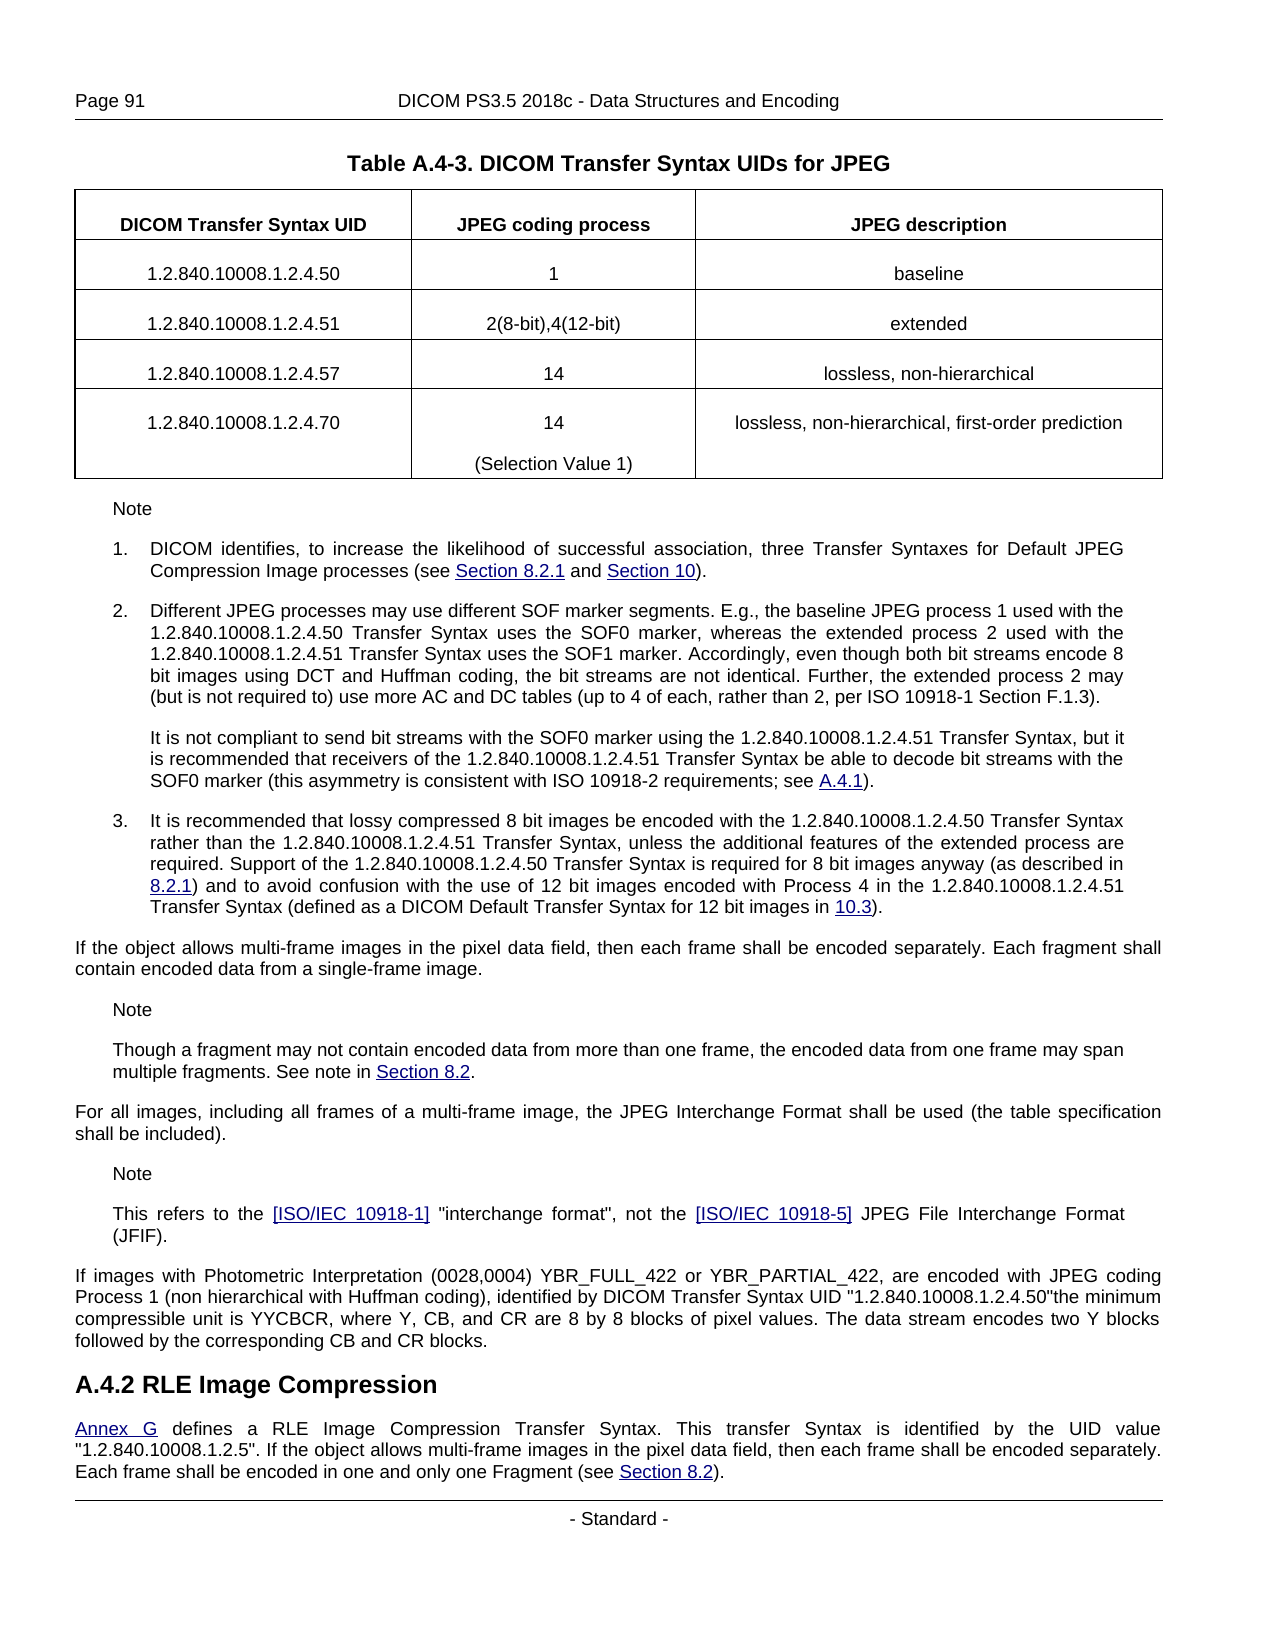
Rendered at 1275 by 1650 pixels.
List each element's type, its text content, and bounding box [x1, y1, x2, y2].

text For all images, including all frames of a multi-frame image, the JPEG Interchange Format shall be used (the table specification shall be included). [75, 1101, 1162, 1144]
table_cell 2(8-bit),4(12-bit) [412, 290, 695, 338]
table_cell 1 [412, 240, 695, 289]
table_cell 1.2.840.10008.1.2.4.70 [76, 389, 411, 478]
table_cell extended [696, 290, 1162, 338]
table_cell 14 (Selection Value 1) [412, 389, 695, 478]
text A.4.2 RLE Image Compression [75, 1370, 1162, 1398]
text Annex G defines a RLE Image Compression Transfer Syntax. This transfer Syntax is identified by the UID value "1.2.840.10008.1.2.5". If the object allows multi-frame images in the pixel data field, then each frame shall be encoded separately. Each frame shall be encoded in one and only one Fragment (see Section 8.2). [75, 1417, 1162, 1482]
list It is not compliant to send bit streams with the SOF0 marker using the 1.2.840.10008.1.2.4.51 Transfer Syntax, but it is recommended that receivers of the 1.2.840.10008.1.2.4.51 Transfer Syntax be able to decode bit streams with the SOF0 marker (this asymmetry is consistent with ISO 10918-2 requirements; see A.4.1). [112, 727, 1125, 791]
table_header JPEG coding process [412, 190, 695, 239]
text Note [112, 998, 1125, 1020]
list It is recommended that lossy compressed 8 bit images be encoded with the 1.2.840.10008.1.2.4.50 Transfer Syntax rather than the 1.2.840.10008.1.2.4.51 Transfer Syntax, unless the additional features of the extended process are required. Support of the 1.2.840.10008.1.2.4.50 Transfer Syntax is required for 8 bit images anyway (as described in 8.2.1) and to avoid confusion with the use of 12 bit images encoded with Process 4 in the 1.2.840.10008.1.2.4.51 Transfer Syntax (defined as a DICOM Default Transfer Syntax for 12 bit images in 10.3). [112, 810, 1125, 918]
text Note [112, 1163, 1125, 1184]
table_cell baseline [696, 240, 1162, 289]
table_cell 1.2.840.10008.1.2.4.50 [76, 240, 411, 289]
table_header JPEG description [696, 190, 1162, 239]
text Table A.4-3. DICOM Transfer Syntax UIDs for JPEG [75, 150, 1162, 176]
list DICOM identifies, to increase the likelihood of successful association, three Transfer Syntaxes for Default JPEG Compression Image processes (see Section 8.2.1 and Section 10). [112, 538, 1125, 581]
text Though a fragment may not contain encoded data from more than one frame, the encoded data from one frame may span multiple fragments. See note in Section 8.2. [112, 1039, 1125, 1082]
text If the object allows multi-frame images in the pixel data field, then each frame shall be encoded separately. Each fragment shall contain encoded data from a single-frame image. [75, 937, 1162, 980]
table_cell lossless, non-hierarchical, first-order prediction [696, 389, 1162, 478]
table_cell lossless, non-hierarchical [696, 340, 1162, 388]
text This refers to the [ISO/IEC 10918-1] "interchange format", not the [ISO/IEC 10918-5] JPEG File Interchange Format (JFIF). [112, 1203, 1125, 1246]
table_header DICOM Transfer Syntax UID [76, 190, 411, 239]
table_cell 1.2.840.10008.1.2.4.57 [76, 340, 411, 388]
list Different JPEG processes may use different SOF marker segments. E.g., the baseline JPEG process 1 used with the 1.2.840.10008.1.2.4.50 Transfer Syntax uses the SOF0 marker, whereas the extended process 2 used with the 1.2.840.10008.1.2.4.51 Transfer Syntax uses the SOF1 marker. Accordingly, even though both bit streams encode 8 bit images using DCT and Huffman coding, the bit streams are not identical. Further, the extended process 2 may (but is not required to) use more AC and DC tables (up to 4 of each, rather than 2, per ISO 10918-1 Section F.1.3). [112, 600, 1125, 708]
text If images with Photometric Interpretation (0028,0004) YBR_FULL_422 or YBR_PARTIAL_422, are encoded with JPEG coding Process 1 (non hierarchical with Huffman coding), identified by DICOM Transfer Syntax UID "1.2.840.10008.1.2.4.50"the minimum compressible unit is YYCBCR, where Y, CB, and CR are 8 by 8 blocks of pixel values. The data stream encodes two Y blocks followed by the corresponding CB and CR blocks. [75, 1265, 1162, 1351]
table_cell 14 [412, 340, 695, 388]
text Note [112, 498, 1125, 519]
table_cell 1.2.840.10008.1.2.4.51 [76, 290, 411, 338]
